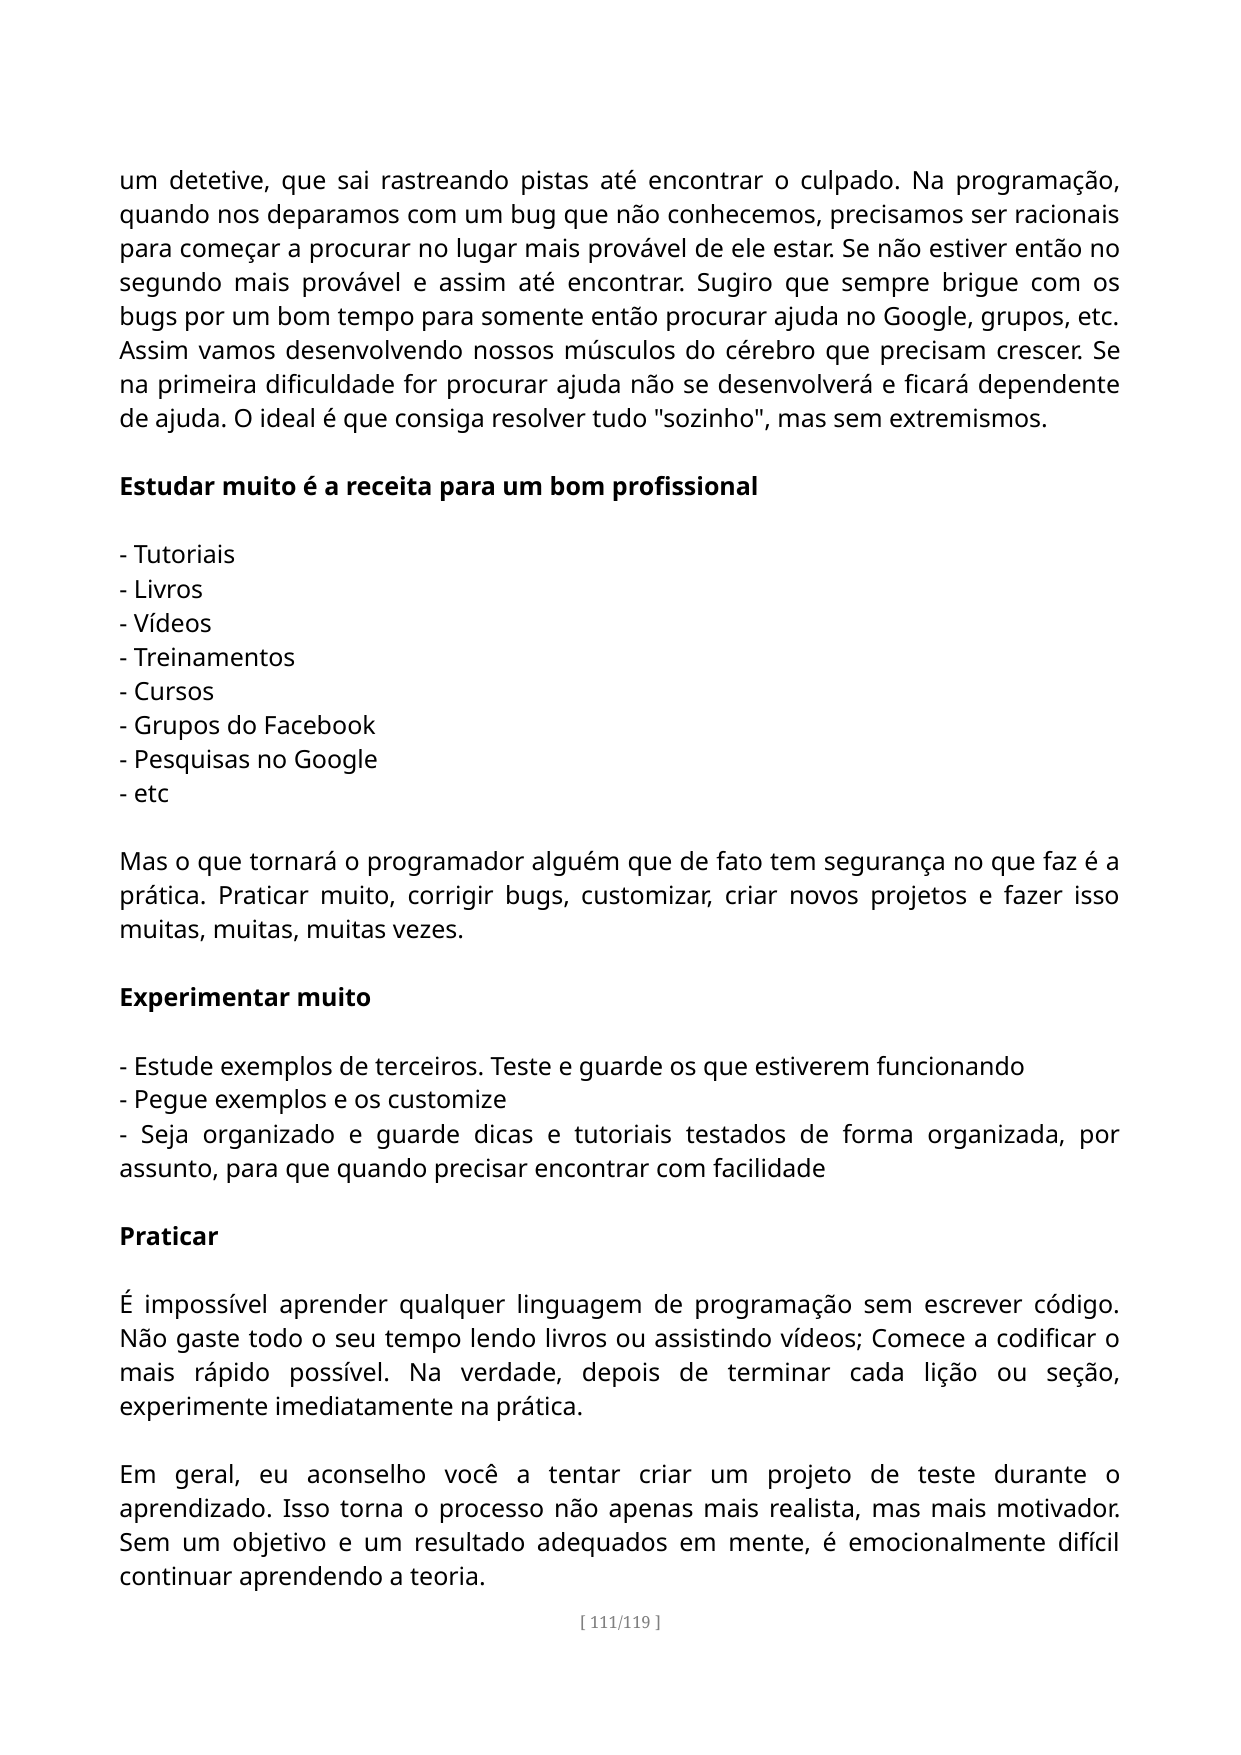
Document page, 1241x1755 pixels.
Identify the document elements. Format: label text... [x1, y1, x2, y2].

text - Vídeos [113, 605, 1128, 639]
text É impossível aprender qualquer linguagem de programação sem escrever código. Não gaste todo o seu tempo lendo livros ou assistindo vídeos; Comece a codificar o mais rápido possível. Na verdade, depois de terminar cada lição ou seção, experimente imediatamente na prática. [113, 1287, 1128, 1423]
text - Estude exemplos de terceiros. Teste e guarde os que estiverem funcionando [113, 1048, 1128, 1082]
text Estudar muito é a receita para um bom profissional [113, 469, 1128, 503]
text Em geral, eu aconselho você a tentar criar um projeto de teste durante o aprendizado. Isso torna o processo não apenas mais realista, mas mais motivador. Sem um objetivo e um resultado adequados em mente, é emocionalmente difícil continuar aprendendo a teoria. [113, 1457, 1128, 1599]
text - Tutoriais [113, 537, 1128, 571]
text - Treinamentos [113, 639, 1128, 673]
text - Pegue exemplos e os customize [113, 1082, 1128, 1116]
text - Cursos [113, 673, 1128, 707]
text Mas o que tornará o programador alguém que de fato tem segurança no que faz é a prática. Praticar muito, corrigir bugs, customizar, criar novos projetos e fazer isso muitas, muitas, muitas vezes. [113, 844, 1128, 946]
text - Grupos do Facebook [113, 707, 1128, 742]
text Experimentar muito [113, 980, 1128, 1014]
text - Pesquisas no Google [113, 742, 1128, 776]
text Praticar [113, 1218, 1128, 1252]
text - Livros [113, 571, 1128, 605]
text - etc [113, 776, 1128, 810]
text um detetive, que sai rastreando pistas até encontrar o culpado. Na programação, quando nos deparamos com um bug que não conhecemos, precisamos ser racionais para começar a procurar no lugar mais provável de ele estar. Se não estiver então no segundo mais provável e assim até encontrar. Sugiro que sempre brigue com os bugs por um bom tempo para somente então procurar ajuda no Google, grupos, etc. Assim vamos desenvolvendo nossos músculos do cérebro que precisam crescer. Se na primeira dificuldade for procurar ajuda não se desenvolverá e ficará dependente de ajuda. O ideal é que consiga resolver tudo "sozinho", mas sem extremismos. [113, 156, 1128, 435]
text - Seja organizado e guarde dicas e tutoriais testados de forma organizada, por assunto, para que quando precisar encontrar com facilidade [113, 1116, 1128, 1184]
